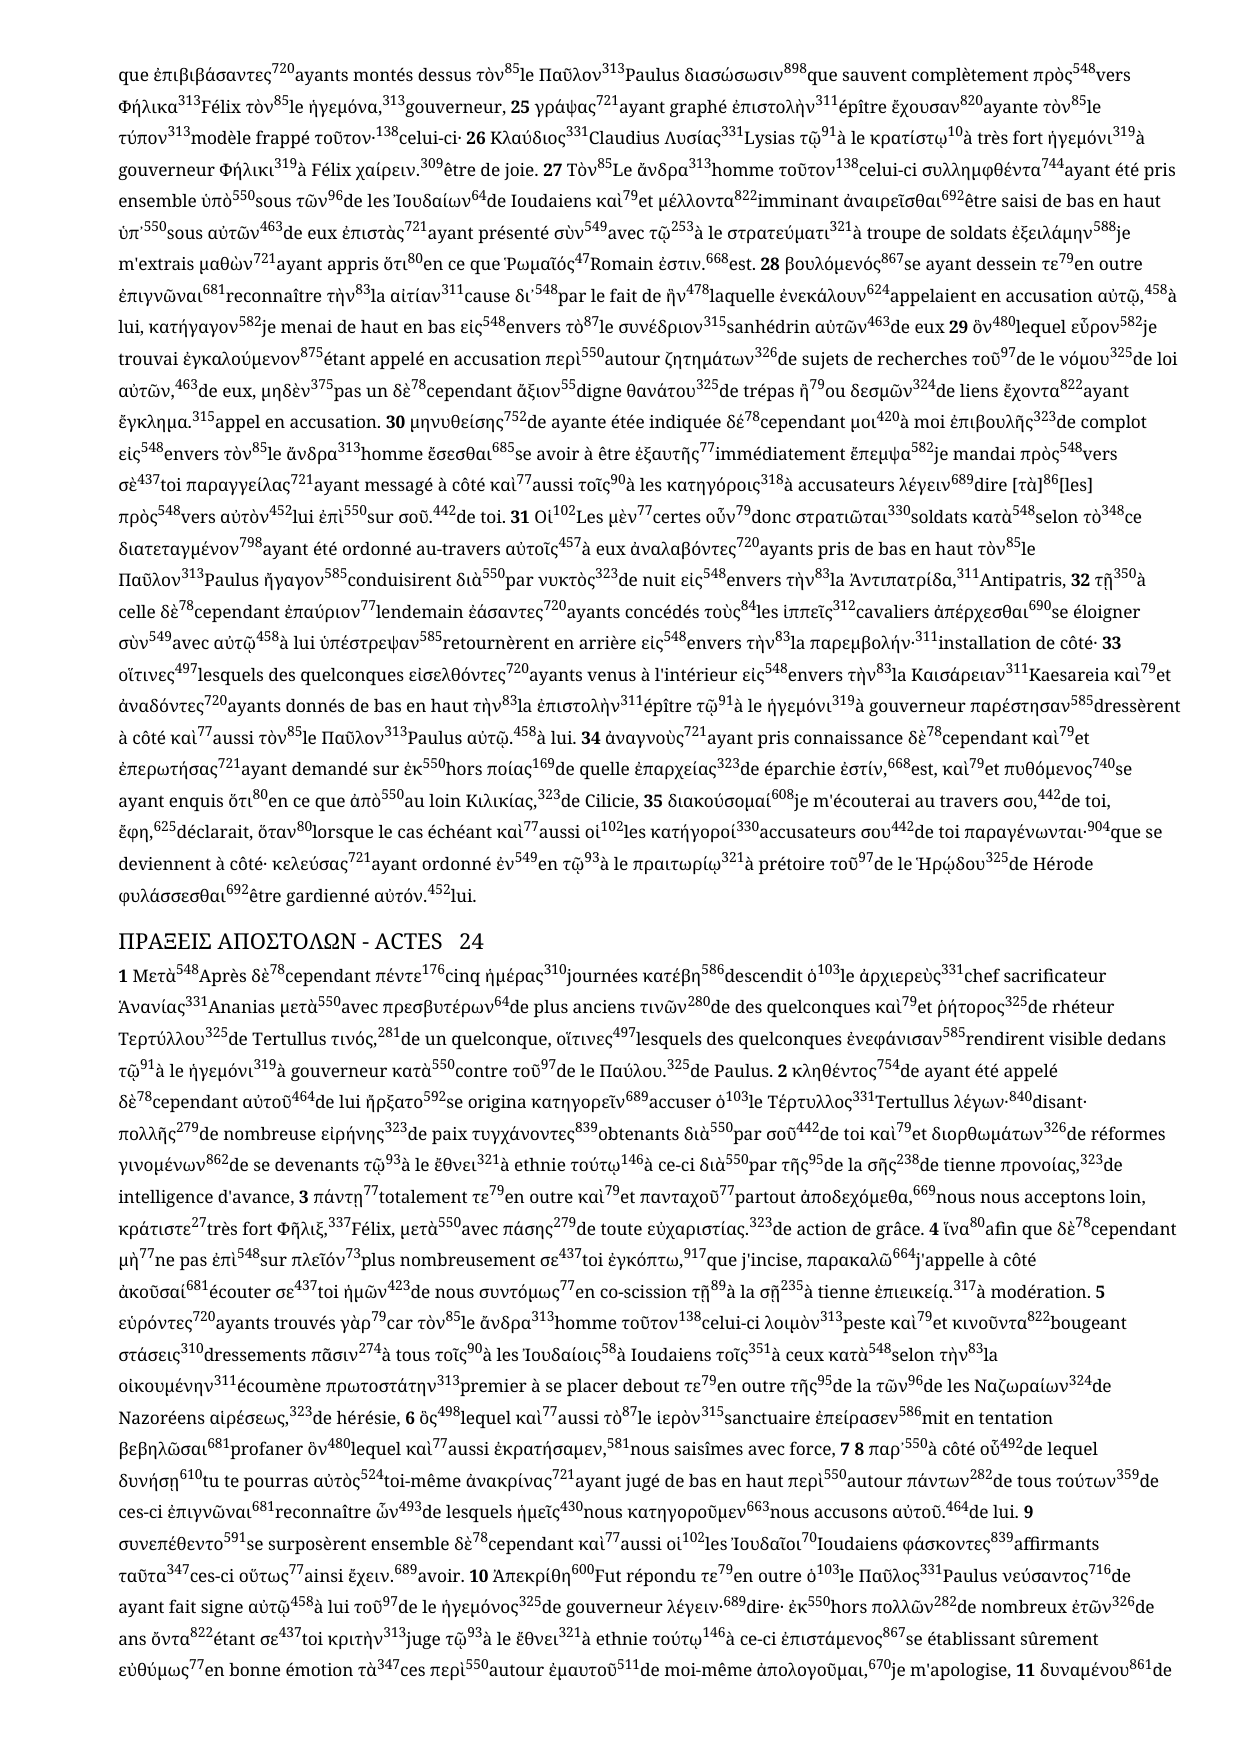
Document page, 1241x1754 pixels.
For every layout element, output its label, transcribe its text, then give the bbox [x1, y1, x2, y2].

text ΠΡΑΞΕΙΣ ΑΠΟΣΤΟΛΩΝ - ACTES 24 [118, 926, 1181, 956]
text 1 Ἀτενίσας721Ayant regardé fixement δὲ78cependant ὁ103le Παῦλος331Paulus τῷ93à le συνεδρίῳ321à sanhédrin εἶπεν·586dit· ἄνδρες336hommes ἀδελφοί,336frères, ἐγὼ431moi πάσῃ273à toute συνειδήσει317à conscience ἀγαθῇ8à bonne πεπολίτευμαι644je m'ai été citoyen τῷ91à le θεῷ319à Dieu ἄχρι552jusqu'à l'extrémité ταύτης148de celle-ci τῆς95de la ἡμέρας.323de journée. 2 ὁ103le δὲ78cependant ἀρχιερεὺς331chef sacrificateur Ἁνανίας331Ananias ἐπέταξεν586ordonna sûrement τοῖς351à ceux παρεστῶσιν773à ayants dressés à côté αὐτῷ458à lui τύπτειν689taper αὐτοῦ464de lui τὸ87le στόμα.315bouche. 3 τότε77alors ὁ103le Παῦλος331Paulus πρὸς548vers αὐτὸν452lui εἶπεν·586dit· τύπτειν689taper σε437toi μέλλει668immine ὁ103le θεός,331Dieu, τοῖχε337mur κεκονιαμένε·818ayant été chaulé· καὶ79et σὺ448toi κάθῃ672tu te es assis κρίνων840jugeant με417moi κατὰ548selon τὸν85le νόμον313loi καὶ79et παρανομῶν840contrant la loi κελεύεις666tu ordonnes με417moi τύπτεσθαι;692être tapé; 4 οἱ363ceux δὲ78cependant παρεστῶτες782ayants dressés à côté εἶπαν·585dirent· τὸν85le ἀρχιερέα313chef sacrificateur τοῦ97de le θεοῦ325de Dieu λοιδορεῖς;666tu insultes; 5 ἔφη625déclarait τε79en outre ὁ103le Παῦλος·331Paulus· οὐκ77non ᾔδειν,655j'avais su, ἀδελφοί,336frères, ὅτι80en ce que ἐστὶν668est ἀρχιερεύς·331chef sacrificateur· γέγραπται654a été graphé γὰρ79car ὅτι80en ce que ἄρχοντα313chef τοῦ97de le λαοῦ325de peuple σου442de toi οὐκ77non ἐρεῖς604tu diras κακῶς.77malicieusement. 6 Γνοὺς721Ayant connu δὲ78cependant ὁ103le Παῦλος331Paulus ὅτι80en ce que τὸ105le ἓν199un μέρος333part ἐστὶν668est Σαδδουκαίων324de Sadducéens τὸ105le δὲ78cependant ἕτερον392autre-différent Φαρισαίων324de Pharisiens ἔκραζεν625croassait ἐν549en τῷ93à le συνεδρίῳ·321à sanhédrin· ἄνδρες336hommes ἀδελφοί,336frères, ἐγὼ431moi Φαρισαῖός331Pharisien εἰμι,664je suis, υἱὸς331fils Φαρισαίων,324de Pharisiens, περὶ550autour ἐλπίδος323de espérance καὶ79et ἀναστάσεως323de redressement νεκρῶν64de morts [ἐγὼ]431[moi] κρίνομαι.676je suis jugé. 7 τοῦτο348ce-ci δὲ78cependant αὐτοῦ464de lui λαλοῦντος834de bavardant ἐγένετο592se devint στάσις329dressement τῶν96de les Φαρισαίων324de Pharisiens καὶ79et Σαδδουκαίων324de Sadducéens καὶ79et ἐσχίσθη600fut scindé τὸ105le πλῆθος.333multitude. 8 Σαδδουκαῖοι330Sadducéens μὲν77certes γὰρ79car λέγουσιν667disent μὴ77ne pas εἶναι689être ἀνάστασιν311redressement μήτε79et ni ἄγγελον313messager μήτε79et ni πνεῦμα,315souffle, Φαρισαῖοι330Pharisiens δὲ78cependant ὁμολογοῦσιν667avouent τὰ347ces ἀμφότερα.374tous deux. 9 ἐγένετο592se devint δὲ78cependant κραυγὴ329cri μεγάλη,20grande, καὶ79et ἀναστάντες720ayants redressés τινὲς389des quelconques τῶν96de les γραμματέων324de lettrés τοῦ99de le μέρους327de part τῶν96de les Φαρισαίων324de Pharisiens διεμάχοντο630se bataillaient en séparant λέγοντες·839disants· οὐδὲν375aucun κακὸν55malicieux εὑρίσκομεν663nous trouvons ἐν549en τῷ91à le ἀνθρώπῳ319à être humain τούτῳ·144à celui-ci· εἰ80si δὲ78cependant πνεῦμα333souffle ἐλάλησεν586bavarda αὐτῷ458à lui ἢ79ou ἄγγελος;331messager; 10 Πολλῆς382de Nombreuse δὲ78cependant γινομένης859de se devenante στάσεως323de dressement φοβηθεὶς760ayant été effrayé ὁ103le χιλίαρχος331chiliarque μὴ80ne pas διασπασθῇ911que soit tiré à travers ὁ103le Παῦλος331Paulus ὑπ᾽550sous αὐτῶν463de eux ἐκέλευσεν586ordonna τὸ87le στράτευμα315troupe de soldats καταβὰν709ayant descendu ἁρπάσαι681ravir αὐτὸν452lui ἐκ550hors μέσου67de au milieu αὐτῶν463de eux ἄγειν689conduire τε79en outre εἰς548envers τὴν83la παρεμβολήν.311installation de côté. 11 Τῇ89à La δὲ78cependant ἐπιούσῃ826à survenante νυκτὶ317à nuit ἐπιστὰς721ayant présenté αὐτῷ458à lui ὁ103le κύριος331Maître εἶπεν·586dit· θάρσει·570aie courage· ὡς80comme γὰρ79car διεμαρτύρω590tu te passas témoignage τὰ347ces περὶ550autour ἐμοῦ424de moi εἰς548envers Ἰερουσαλήμ,311Ierousalem, οὕτω77ainsi σε437toi δεῖ668attache de lien καὶ77aussi εἰς548envers Ῥώμην311Rome μαρτυρῆσαι.681témoigner. 12 Γενομένης732de Se ayante devenue δὲ78cependant ἡμέρας323de journée ποιήσαντες720ayants faits συστροφὴν311torsion ensemble οἱ102les Ἰουδαῖοι70Ioudaiens ἀνεθεμάτισαν585anathématisèrent ἑαυτοὺς527eux-mêmes λέγοντες839disants μήτε79et ni φαγεῖν681manger μήτε79et ni πιεῖν681boire ἕως80jusqu'à ce que οὗ494de lequel ἀποκτείνωσιν898que tuent catégoriquement τὸν85le Παῦλον.313Paulus. 13 ἦσαν624étaient δὲ78cependant πλείους70plus nombreusement τεσσεράκοντα190de quarante οἱ363ceux ταύτην136celle-ci τὴν83la συνωμοσίαν311conspiration ποιησάμενοι,739se ayants faits, 14 οἵτινες497lesquels des quelconques προσελθόντες720ayants venus vers τοῖς90à les ἀρχιερεῦσιν318à chefs sacrificateurs καὶ79et τοῖς90à les πρεσβυτέροις58à plus anciens εἶπαν·585dirent· ἀναθέματι321à anathème ἀνεθεματίσαμεν581nous anathématisâmes ἑαυτοὺς506nous-mêmes μηδενὸς386de pas un γεύσασθαι682se goûter ἕως80jusqu'à ce que οὗ494de lequel ἀποκτείνωμεν894que nous tuions catégoriquement τὸν85le Παῦλον.313Paulus. 15 νῦν77maintenant οὖν79donc ὑμεῖς447vous ἐμφανίσατε553rendez visible dedans τῷ91à le χιλιάρχῳ319à chiliarque σὺν549avec τῷ93à le συνεδρίῳ321à sanhédrin ὅπως80de telle manière que καταγάγῃ899que mène de haut en bas αὐτὸν452lui εἰς548envers ὑμᾶς436vous ὡς80comme μέλλοντας821imminants διαγινώσκειν689diagnostiquer ἀκριβέστερον77plus exactement τὰ347ces περὶ550autour αὐτοῦ·464de lui· ἡμεῖς430nous δὲ78cependant πρὸ550d'avant τοῦ360de ce ἐγγίσαι681approcher αὐτὸν452lui ἕτοιμοί46prêts ἐσμεν663nous sommes τοῦ360de ce ἀνελεῖν681saisir de bas en haut αὐτόν.452lui. 16 Ἀκούσας721Ayant écouté δὲ78cependant ὁ103le υἱὸς331fils τῆς95de la ἀδελφῆς323de soeur Παύλου325de Paulus τὴν83la ἐνέδραν,311embuscade, παραγενόμενος740se ayant devenu à côté καὶ79et εἰσελθὼν721ayant venu à l'intérieur εἰς548envers τὴν83la παρεμβολὴν311installation de côté ἀπήγγειλεν586rapporta annonce τῷ91à le Παύλῳ.319à Paulus. 17 προσκαλεσάμενος740se ayant appelé auprès δὲ78cependant ὁ103le Παῦλος331Paulus ἕνα53un τῶν96de les ἑκατονταρχῶν324de chefs de cent ἔφη·625déclarait· τὸν85le νεανίαν313adolescent τοῦτον138celui-ci ἄπαγε570conduis au loin πρὸς548vers τὸν85le χιλίαρχον,313chiliarque, ἔχει668a γὰρ79car ἀπαγγεῖλαί681rapporter annonce τι375un quelconque αὐτῷ.458à lui. 18 ὁ364celui μὲν340certes οὖν79donc παραλαβὼν721ayant pris à côté αὐτὸν452lui ἤγαγεν586conduisit πρὸς548vers τὸν85le χιλίαρχον313chiliarque καὶ79et φησίν·668déclare· ὁ103le δέσμιος331lié Παῦλος331Paulus προσκαλεσάμενός740se ayant appelé auprès με417moi ἠρώτησεν586sollicita τοῦτον138celui-ci τὸν85le νεανίσκον313adolescent ἀγαγεῖν681conduire πρὸς548vers σὲ437toi ἔχοντά822ayant τι375un quelconque λαλῆσαί681bavarder σοι.439à toi. 19 ἐπιλαβόμενος740se ayant emparé δὲ78cependant τῆς95de la χειρὸς323de main αὐτοῦ464de lui ὁ103le χιλίαρχος331chiliarque καὶ79et ἀναχωρήσας721ayant replacé κατ᾽548selon ἰδίαν544en propre ἐπυνθάνετο,631se enquérait, τί412quel ἐστιν668est ὃ482lequel ἔχεις666tu as ἀπαγγεῖλαί681rapporter annonce μοι;420à moi; 20 εἶπεν586dit δὲ78cependant ὅτι80en ce que οἱ102les Ἰουδαῖοι70Ioudaiens συνέθεντο591se posèrent ensemble τοῦ360de ce ἐρωτῆσαί681solliciter σε437toi ὅπως80de telle manière que αὔριον77demain τὸν85le Παῦλον313Paulus καταγάγῃς897que tu mènes de haut en bas εἰς548envers τὸ87le συνέδριον315sanhédrin ὡς80comme μέλλων840imminant τι375un quelconque ἀκριβέστερον77plus exactement πυνθάνεσθαι690se enquérir περὶ550autour αὐτοῦ.464de lui. 21 σὺ448toi οὖν79donc μὴ77ne pas πεισθῇς909que tu sois persuadé αὐτοῖς·457à eux· ἐνεδρεύουσιν667embuscadent γὰρ79car αὐτὸν452lui ἐξ550hors αὐτῶν463de eux ἄνδρες330hommes πλείους21plus nombreusement τεσσεράκοντα,190de quarante, οἵτινες497lesquels des quelconques ἀνεθεμάτισαν585anathématisèrent ἑαυτοὺς527eux-mêmes μήτε79et ni φαγεῖν681manger μήτε79et ni πιεῖν681boire ἕως80jusqu'à ce que οὗ492de lequel ἀνέλωσιν898que saisissent de bas en haut αὐτόν,452lui, καὶ79et νῦν77maintenant εἰσιν667sont ἕτοιμοι46prêts προσδεχόμενοι866se acceptants auprès τὴν83la ἀπὸ550au loin σοῦ442de toi ἐπαγγελίαν.311promesse. 22 ὁ103le μὲν77certes οὖν79donc χιλίαρχος331chiliarque ἀπέλυσεν586délia au loin τὸν85le νεανίσκον313adolescent παραγγείλας721ayant messagé à côté μηδενὶ378à pas un ἐκλαλῆσαι681bavarder dehors ὅτι80en ce que ταῦτα347ces-ci ἐνεφάνισας584tu rendis visible dedans πρός548vers ἐμέ.417moi. 23 Καὶ79Et προσκαλεσάμενος740se ayant appelé auprès τινας268des quelconques δύο178deux τῶν96de les ἑκατονταρχῶν324de chefs de cent εἶπεν·586dit· ἑτοιμάσατε553préparez στρατιώτας312soldats διακοσίους,178deux cents, ὅπως80de telle manière que πορευθῶσιν910que soient allé ἕως552jusqu'à ce que Καισαρείας,323de Kaesareia, καὶ79et ἱππεῖς312cavaliers ἑβδομήκοντα178soixante-dix καὶ79et δεξιολάβους312gardes droites διακοσίους178deux cents ἀπὸ550au loin τρίτης209de troisième ὥρας323de heure τῆς95de la νυκτός,323de nuit, 24 κτήνη314bêtes de montures τε79en outre παραστῆσαι681dresser à côté ἵνα80afin que ἐπιβιβάσαντες720ayants montés dessus τὸν85le Παῦλον313Paulus διασώσωσιν898que sauvent complètement πρὸς548vers Φήλικα313Félix τὸν85le ἡγεμόνα,313gouverneur, 25 γράψας721ayant graphé ἐπιστολὴν311épître ἔχουσαν820ayante τὸν85le τύπον313modèle frappé τοῦτον·138celui-ci· 26 Κλαύδιος331Claudius Λυσίας331Lysias τῷ91à le κρατίστῳ10à très fort ἡγεμόνι319à gouverneur Φήλικι319à Félix χαίρειν.309être de joie. 27 Τὸν85Le ἄνδρα313homme τοῦτον138celui-ci συλλημφθέντα744ayant été pris ensemble ὑπὸ550sous τῶν96de les Ἰουδαίων64de Ioudaiens καὶ79et μέλλοντα822imminant ἀναιρεῖσθαι692être saisi de bas en haut ὑπ᾽550sous αὐτῶν463de eux ἐπιστὰς721ayant présenté σὺν549avec τῷ253à le στρατεύματι321à troupe de soldats ἐξειλάμην588je m'extrais μαθὼν721ayant appris ὅτι80en ce que Ῥωμαῖός47Romain ἐστιν.668est. 28 βουλόμενός867se ayant dessein τε79en outre ἐπιγνῶναι681reconnaître τὴν83la αἰτίαν311cause δι᾽548par le fait de ἣν478laquelle ἐνεκάλουν624appelaient en accusation αὐτῷ,458à lui, κατήγαγον582je menai de haut en bas εἰς548envers τὸ87le συνέδριον315sanhédrin αὐτῶν463de eux 29 ὃν480lequel εὗρον582je trouvai ἐγκαλούμενον875étant appelé en accusation περὶ550autour ζητημάτων326de sujets de recherches τοῦ97de le νόμου325de loi αὐτῶν,463de eux, μηδὲν375pas un δὲ78cependant ἄξιον55digne θανάτου325de trépas ἢ79ou δεσμῶν324de liens ἔχοντα822ayant ἔγκλημα.315appel en accusation. 30 μηνυθείσης752de ayante étée indiquée δέ78cependant μοι420à moi ἐπιβουλῆς323de complot εἰς548envers τὸν85le ἄνδρα313homme ἔσεσθαι685se avoir à être ἐξαυτῆς77immédiatement ἔπεμψα582je mandai πρὸς548vers σὲ437toi παραγγείλας721ayant messagé à côté καὶ77aussi τοῖς90à les κατηγόροις318à accusateurs λέγειν689dire [τὰ]86[les] πρὸς548vers αὐτὸν452lui ἐπὶ550sur σοῦ.442de toi. 31 Οἱ102Les μὲν77certes οὖν79donc στρατιῶται330soldats κατὰ548selon τὸ348ce διατεταγμένον798ayant été ordonné au-travers αὐτοῖς457à eux ἀναλαβόντες720ayants pris de bas en haut τὸν85le Παῦλον313Paulus ἤγαγον585conduisirent διὰ550par νυκτὸς323de nuit εἰς548envers τὴν83la Ἀντιπατρίδα,311Antipatris, 32 τῇ350à celle δὲ78cependant ἐπαύριον77lendemain ἐάσαντες720ayants concédés τοὺς84les ἱππεῖς312cavaliers ἀπέρχεσθαι690se éloigner σὺν549avec αὐτῷ458à lui ὑπέστρεψαν585retournèrent en arrière εἰς548envers τὴν83la παρεμβολήν·311installation de côté· 33 οἵτινες497lesquels des quelconques εἰσελθόντες720ayants venus à l'intérieur εἰς548envers τὴν83la Καισάρειαν311Kaesareia καὶ79et ἀναδόντες720ayants donnés de bas en haut τὴν83la ἐπιστολὴν311épître τῷ91à le ἡγεμόνι319à gouverneur παρέστησαν585dressèrent à côté καὶ77aussi τὸν85le Παῦλον313Paulus αὐτῷ.458à lui. 34 ἀναγνοὺς721ayant pris connaissance δὲ78cependant καὶ79et ἐπερωτήσας721ayant demandé sur ἐκ550hors ποίας169de quelle ἐπαρχείας323de éparchie ἐστίν,668est, καὶ79et πυθόμενος740se ayant enquis ὅτι80en ce que ἀπὸ550au loin Κιλικίας,323de Cilicie, 35 διακούσομαί608je m'écouterai au travers σου,442de toi, ἔφη,625déclarait, ὅταν80lorsque le cas échéant καὶ77aussi οἱ102les κατήγοροί330accusateurs σου442de toi παραγένωνται·904que se deviennent à côté· κελεύσας721ayant ordonné ἐν549en τῷ93à le πραιτωρίῳ321à prétoire τοῦ97de le Ἡρῴδου325de Hérode φυλάσσεσθαι692être gardienné αὐτόν.452lui. [118, 59, 1181, 907]
text 1 Μετὰ548Après δὲ78cependant πέντε176cinq ἡμέρας310journées κατέβη586descendit ὁ103le ἀρχιερεὺς331chef sacrificateur Ἁνανίας331Ananias μετὰ550avec πρεσβυτέρων64de plus anciens τινῶν280de des quelconques καὶ79et ῥήτορος325de rhéteur Τερτύλλου325de Tertullus τινός,281de un quelconque, οἵτινες497lesquels des quelconques ἐνεφάνισαν585rendirent visible dedans τῷ91à le ἡγεμόνι319à gouverneur κατὰ550contre τοῦ97de le Παύλου.325de Paulus. 2 κληθέντος754de ayant été appelé δὲ78cependant αὐτοῦ464de lui ἤρξατο592se origina κατηγορεῖν689accuser ὁ103le Τέρτυλλος331Tertullus λέγων·840disant· πολλῆς279de nombreuse εἰρήνης323de paix τυγχάνοντες839obtenants διὰ550par σοῦ442de toi καὶ79et διορθωμάτων326de réformes γινομένων862de se devenants τῷ93à le ἔθνει321à ethnie τούτῳ146à ce-ci διὰ550par τῆς95de la σῆς238de tienne προνοίας,323de intelligence d'avance, 3 πάντῃ77totalement τε79en outre καὶ79et πανταχοῦ77partout ἀποδεχόμεθα,669nous nous acceptons loin, κράτιστε27très fort Φῆλιξ,337Félix, μετὰ550avec πάσης279de toute εὐχαριστίας.323de action de grâce. 4 ἵνα80afin que δὲ78cependant μὴ77ne pas ἐπὶ548sur πλεῖόν73plus nombreusement σε437toi ἐγκόπτω,917que j'incise, παρακαλῶ664j'appelle à côté ἀκοῦσαί681écouter σε437toi ἡμῶν423de nous συντόμως77en co-scission τῇ89à la σῇ235à tienne ἐπιεικείᾳ.317à modération. 5 εὑρόντες720ayants trouvés γὰρ79car τὸν85le ἄνδρα313homme τοῦτον138celui-ci λοιμὸν313peste καὶ79et κινοῦντα822bougeant στάσεις310dressements πᾶσιν274à tous τοῖς90à les Ἰουδαίοις58à Ioudaiens τοῖς351à ceux κατὰ548selon τὴν83la οἰκουμένην311écoumène πρωτοστάτην313premier à se placer debout τε79en outre τῆς95de la τῶν96de les Ναζωραίων324de Nazoréens αἱρέσεως,323de hérésie, 6 ὃς498lequel καὶ77aussi τὸ87le ἱερὸν315sanctuaire ἐπείρασεν586mit en tentation βεβηλῶσαι681profaner ὃν480lequel καὶ77aussi ἐκρατήσαμεν,581nous saisîmes avec force, 7 8 παρ᾽550à côté οὗ492de lequel δυνήσῃ610tu te pourras αὐτὸς524toi-même ἀνακρίνας721ayant jugé de bas en haut περὶ550autour πάντων282de tous τούτων359de ces-ci ἐπιγνῶναι681reconnaître ὧν493de lesquels ἡμεῖς430nous κατηγοροῦμεν663nous accusons αὐτοῦ.464de lui. 9 συνεπέθεντο591se surposèrent ensemble δὲ78cependant καὶ77aussi οἱ102les Ἰουδαῖοι70Ioudaiens φάσκοντες839affirmants ταῦτα347ces-ci οὕτως77ainsi ἔχειν.689avoir. 10 Ἀπεκρίθη600Fut répondu τε79en outre ὁ103le Παῦλος331Paulus νεύσαντος716de ayant fait signe αὐτῷ458à lui τοῦ97de le ἡγεμόνος325de gouverneur λέγειν·689dire· ἐκ550hors πολλῶν282de nombreux ἐτῶν326de ans ὄντα822étant σε437toi κριτὴν313juge τῷ93à le ἔθνει321à ethnie τούτῳ146à ce-ci ἐπιστάμενος867se établissant sûrement εὐθύμως77en bonne émotion τὰ347ces περὶ550autour ἐμαυτοῦ511de moi-même ἀπολογοῦμαι,670je m'apologise, 11 δυναμένου861de se pouvant σου442de toi ἐπιγνῶναι681reconnaître ὅτι80en ce que οὐ77non πλείους44plus nombreusement εἰσίν667sont μοι420à moi ἡμέραι328journées δώδεκα188de douze ἀφ᾽550au loin ἧς490de laquelle ἀνέβην582je montai προσκυνήσων765qui prosternera vers εἰς548envers Ἰερουσαλήμ.311Ierousalem. 12 καὶ79et οὔτε79ni ἐν549en τῷ93à le ἱερῷ321à sanctuaire εὗρόν585trouvèrent με417moi πρός548vers τινα373un quelconque διαλεγόμενον849se dialoguant ἢ79ou ἐπίστασιν311opposition ποιοῦντα822faisant ὄχλου325de foule οὔτε79ni ἐν549en ταῖς88à les συναγωγαῖς316à synagogues οὔτε79ni κατὰ548selon τὴν83la πόλιν,311cité, 13 οὐδὲ79non cependant παραστῆσαι681dresser à côté δύνανταί673se peuvent σοι439à toi περὶ550autour ὧν493de lesquels νυνὶ77maintenant κατηγοροῦσίν667accusent μου.424de moi. 14 ὁμολογῶ664j'avoue δὲ78cependant τοῦτό348ce-ci σοι439à toi ὅτι80en ce que κατὰ548selon τὴν83la ὁδὸν311chemin ἣν478laquelle λέγουσιν667disent αἵρεσιν,311hérésie, οὕτως77ainsi λατρεύω664j'adore τῷ91à le πατρῴῳ10à paternel θεῷ319à Dieu πιστεύων840croyant πᾶσιν276à tous τοῖς353à ces κατὰ548selon τὸν85le νόμον313loi καὶ79et τοῖς353à ces ἐν549en τοῖς90à les προφήταις318à prophètes γεγραμμένοις,802à ayants étés graphés, 15 ἐλπίδα311espérance ἔχων840ayant εἰς548envers τὸν85le θεὸν313Dieu ἣν478laquelle καὶ77aussi αὐτοὶ541eux-mêmes οὗτοι363ceux-ci προσδέχονται,673se acceptent auprès, ἀνάστασιν311redressement μέλλειν689imminer ἔσεσθαι685se avoir à être δικαίων64de justes τε79en outre καὶ79et ἀδίκων.64de injustes. 16 ἐν549en τούτῳ354à ce-ci καὶ77aussi αὐτὸς513moi-même ἀσκῶ664j'exerce ἀπρόσκοπον2irréprochable συνείδησιν311conscience ἔχειν689avoir πρὸς548vers τὸν85le θεὸν313Dieu καὶ79et τοὺς84les ἀνθρώπους312êtres humains διὰ550par παντός.386de tout. 17 δι᾽550par ἐτῶν326de ans δὲ78cependant πλειόνων17de plus nombreusement ἐλεημοσύνας310actes de miséricorde ποιήσων765qui fera εἰς548envers τὸ87le ἔθνος315ethnie μου424de moi παρεγενόμην588je me devins à côté καὶ79et προσφοράς,310offrandes, 18 ἐν549en αἷς483à lesquelles εὗρόν585trouvèrent με417moi ἡγνισμένον796ayant été consacré ἐν549en τῷ93à le ἱερῷ321à sanctuaire οὐ77non μετὰ550avec ὄχλου325de foule οὐδὲ79non cependant μετὰ550avec θορύβου,325de tumulte, 19 τινὲς389des quelconques δὲ78cependant ἀπὸ550au loin τῆς95de la Ἀσίας323de Asie Ἰουδαῖοι,70Ioudaiens, οὓς479lesquels ἔδει625attachait de lien ἐπὶ550sur σοῦ442de toi παρεῖναι689être à côté καὶ79et κατηγορεῖν689accuser εἴ80si τι375un quelconque ἔχοιεν699que aient πρὸς548vers ἐμέ.417moi. 20 ἢ79ou αὐτοὶ541eux-mêmes οὗτοι363ceux-ci εἰπάτωσαν555disent τί399quel εὗρον585trouvèrent ἀδίκημα315délit στάντος716de ayant dressé μου424de moi ἐπὶ550sur τοῦ99de le συνεδρίου,327de sanhédrin, 21 ἢ79ou περὶ550autour μιᾶς189de une ταύτης148de celle-ci φωνῆς323de son de voix ἧς490de laquelle ἐκέκραξα582je croassai dehors ἐν549en αὐτοῖς457à eux ἑστὼς783ayant dressé ὅτι80en ce que περὶ550autour ἀναστάσεως323de redressement νεκρῶν64de morts ἐγὼ431moi κρίνομαι676je suis jugé σήμερον77aujourd'hui ἐφ᾽550sur ὑμῶν.441de vous. 22 Ἀνεβάλετο592Se jeta de bas en haut δὲ78cependant αὐτοὺς451eux ὁ103le Φῆλιξ,331Félix, ἀκριβέστερον77plus exactement εἰδὼς783ayant su τὰ347ces περὶ550autour τῆς95de la ὁδοῦ323de chemin εἴπας·721ayant dit· ὅταν80lorsque le cas échéant Λυσίας331Lysias ὁ103le χιλίαρχος331chiliarque καταβῇ,899que descende, διαγνώσομαι608je me diagnostiquerai τὰ347ces καθ᾽548selon ὑμᾶς·436vous· 23 διαταξάμενος740se ayant ordonné au-travers τῷ91à le ἑκατοντάρχῃ319à chef de cent τηρεῖσθαι692être gardé αὐτὸν452lui ἔχειν689avoir τε79en outre ἄνεσιν311relaxation καὶ79et μηδένα373pas un κωλύειν689empêcher τῶν256de les ἰδίων357de en propres αὐτοῦ464de lui ὑπηρετεῖν689administrer αὐτῷ.458à lui. 24 Μετὰ548Après δὲ78cependant ἡμέρας310journées τινὰς266des quelconques παραγενόμενος740se ayant devenu à côté ὁ103le Φῆλιξ331Félix σὺν549avec Δρουσίλλῃ317à Drusilla τῇ249à la ἰδίᾳ119à en propre γυναικὶ317à femme οὔσῃ826à étante Ἰουδαίᾳ36à Ioudaienne μετεπέμψατο592se manda au-delà τὸν85le Παῦλον313Paulus καὶ79et ἤκουσεν586écouta αὐτοῦ464de lui περὶ550autour τῆς95de la εἰς548envers Χριστὸν313Christ Ἰησοῦν313Iésous πίστεως.323de croyance. 25 διαλεγομένου861de se dialoguant δὲ78cependant αὐτοῦ464de lui περὶ550autour δικαιοσύνης323de justice καὶ79et ἐγκρατείας323de maîtrise intérieure καὶ79et τοῦ99de le κρίματος327de objet de jugement τοῦ360de ce μέλλοντος,836de imminant, ἔμφοβος47en effroi γενόμενος740se ayant devenu ὁ103le Φῆλιξ331Félix ἀπεκρίθη·600fut répondu· τὸ348ce νῦν77maintenant ἔχον824ayant πορεύου,574te va, καιρὸν313moment δὲ78cependant μεταλαβὼν721ayant pris avec au-delà μετακαλέσομαί608je m'appellerai avec au-delà σε,437toi, 26 ἅμα77simultanément καὶ77aussi ἐλπίζων840espérant ὅτι80en ce que χρήματα332choses de besoins δοθήσεται619sera donné αὐτῷ458à lui ὑπὸ550sous τοῦ97de le Παύλου·325de Paulus· διὸ79c'est pourquoi καὶ77aussi πυκνότερον77plus fréquemment αὐτὸν452lui μεταπεμπόμενος867se mandant au-delà ὡμίλει625conversait αὐτῷ.458à lui. 27 Διετίας323de Deux années δὲ78cependant πληρωθείσης752de ayante étée faite plénitude ἔλαβεν586prit διάδοχον313successeur ὁ103le Φῆλιξ331Félix Πόρκιον313Porcius Φῆστον,313Festus, θέλων840voulant τε79en outre χάριτα311grâce καταθέσθαι682se poser de haut en bas τοῖς90à les Ἰουδαίοις58à Ioudaiens ὁ103le Φῆλιξ331Félix κατέλιπεν586laissa en contrebas τὸν85le Παῦλον313Paulus δεδεμένον.796ayant été attaché de lien. [118, 960, 1181, 1682]
